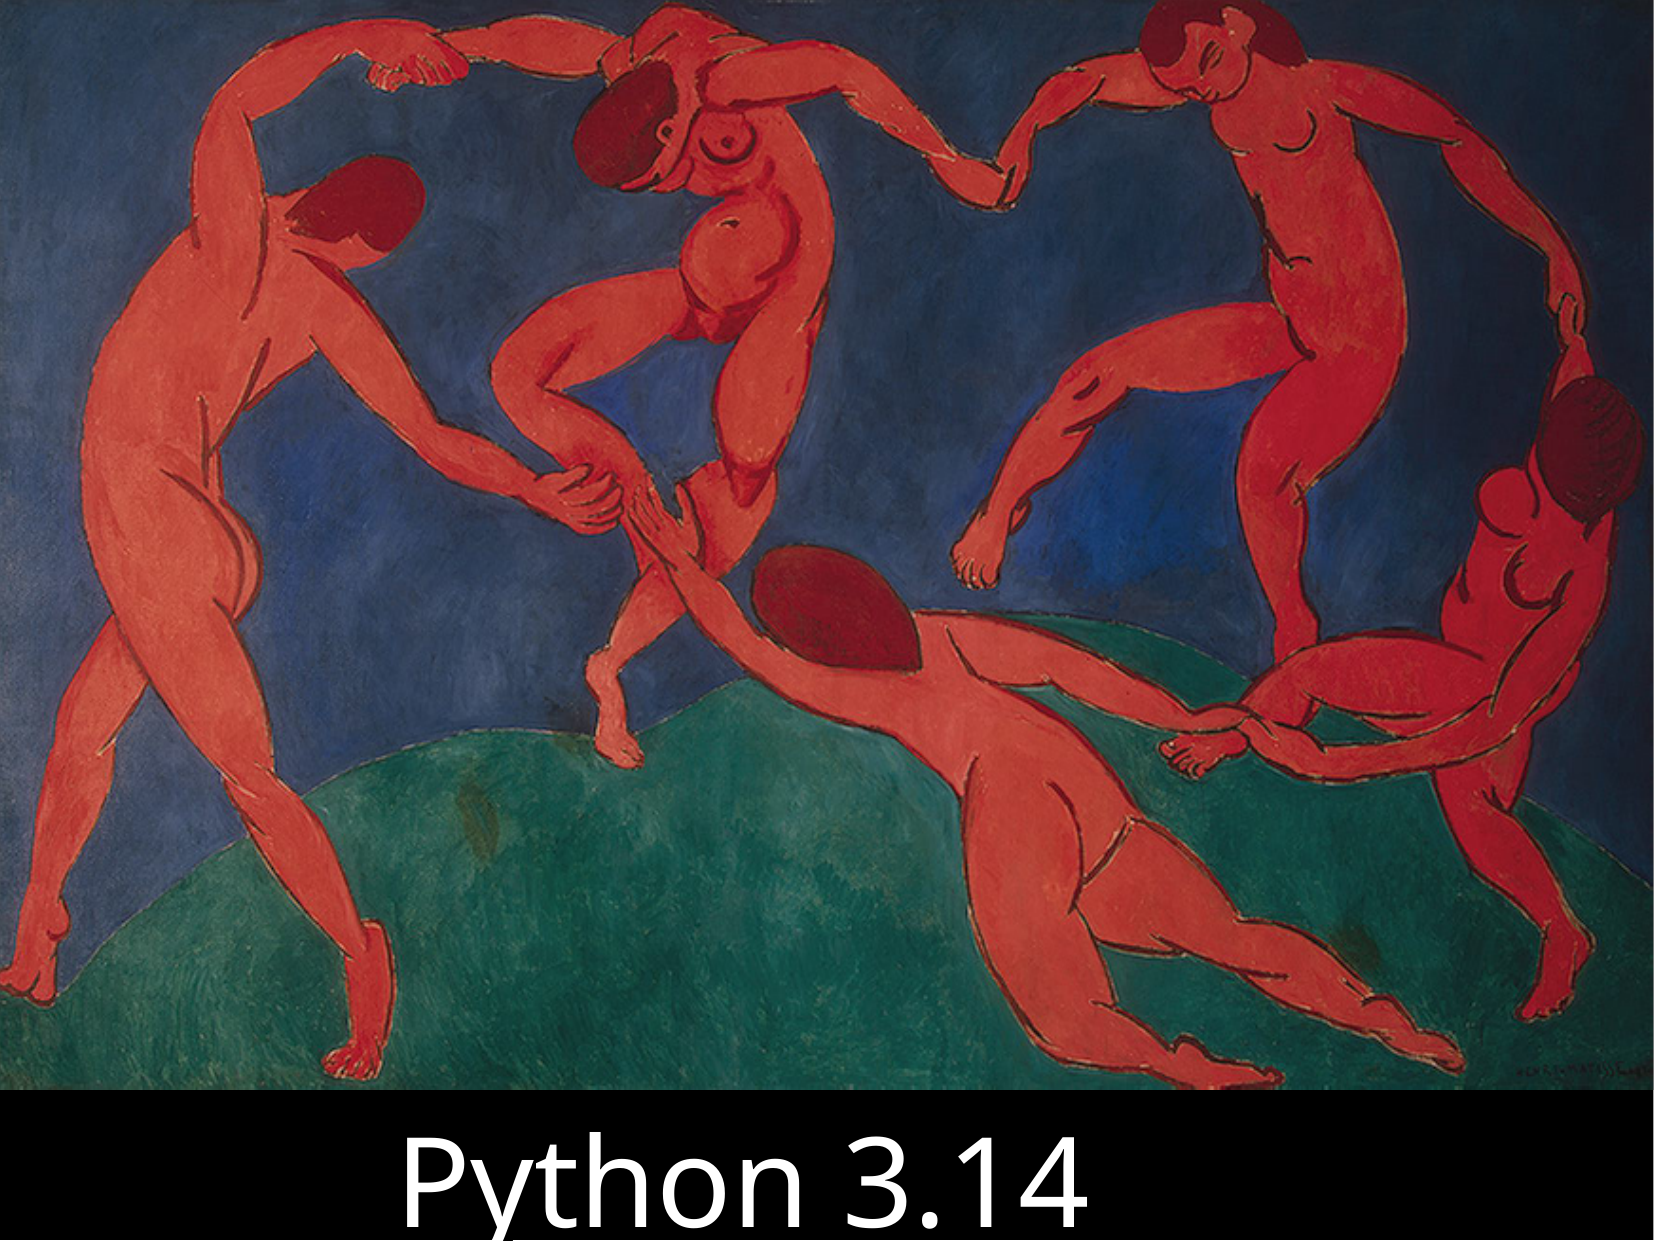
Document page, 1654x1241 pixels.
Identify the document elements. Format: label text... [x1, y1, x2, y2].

picture [0, 0, 1654, 1090]
text_box Python 3.14 [380, 1085, 1397, 1241]
